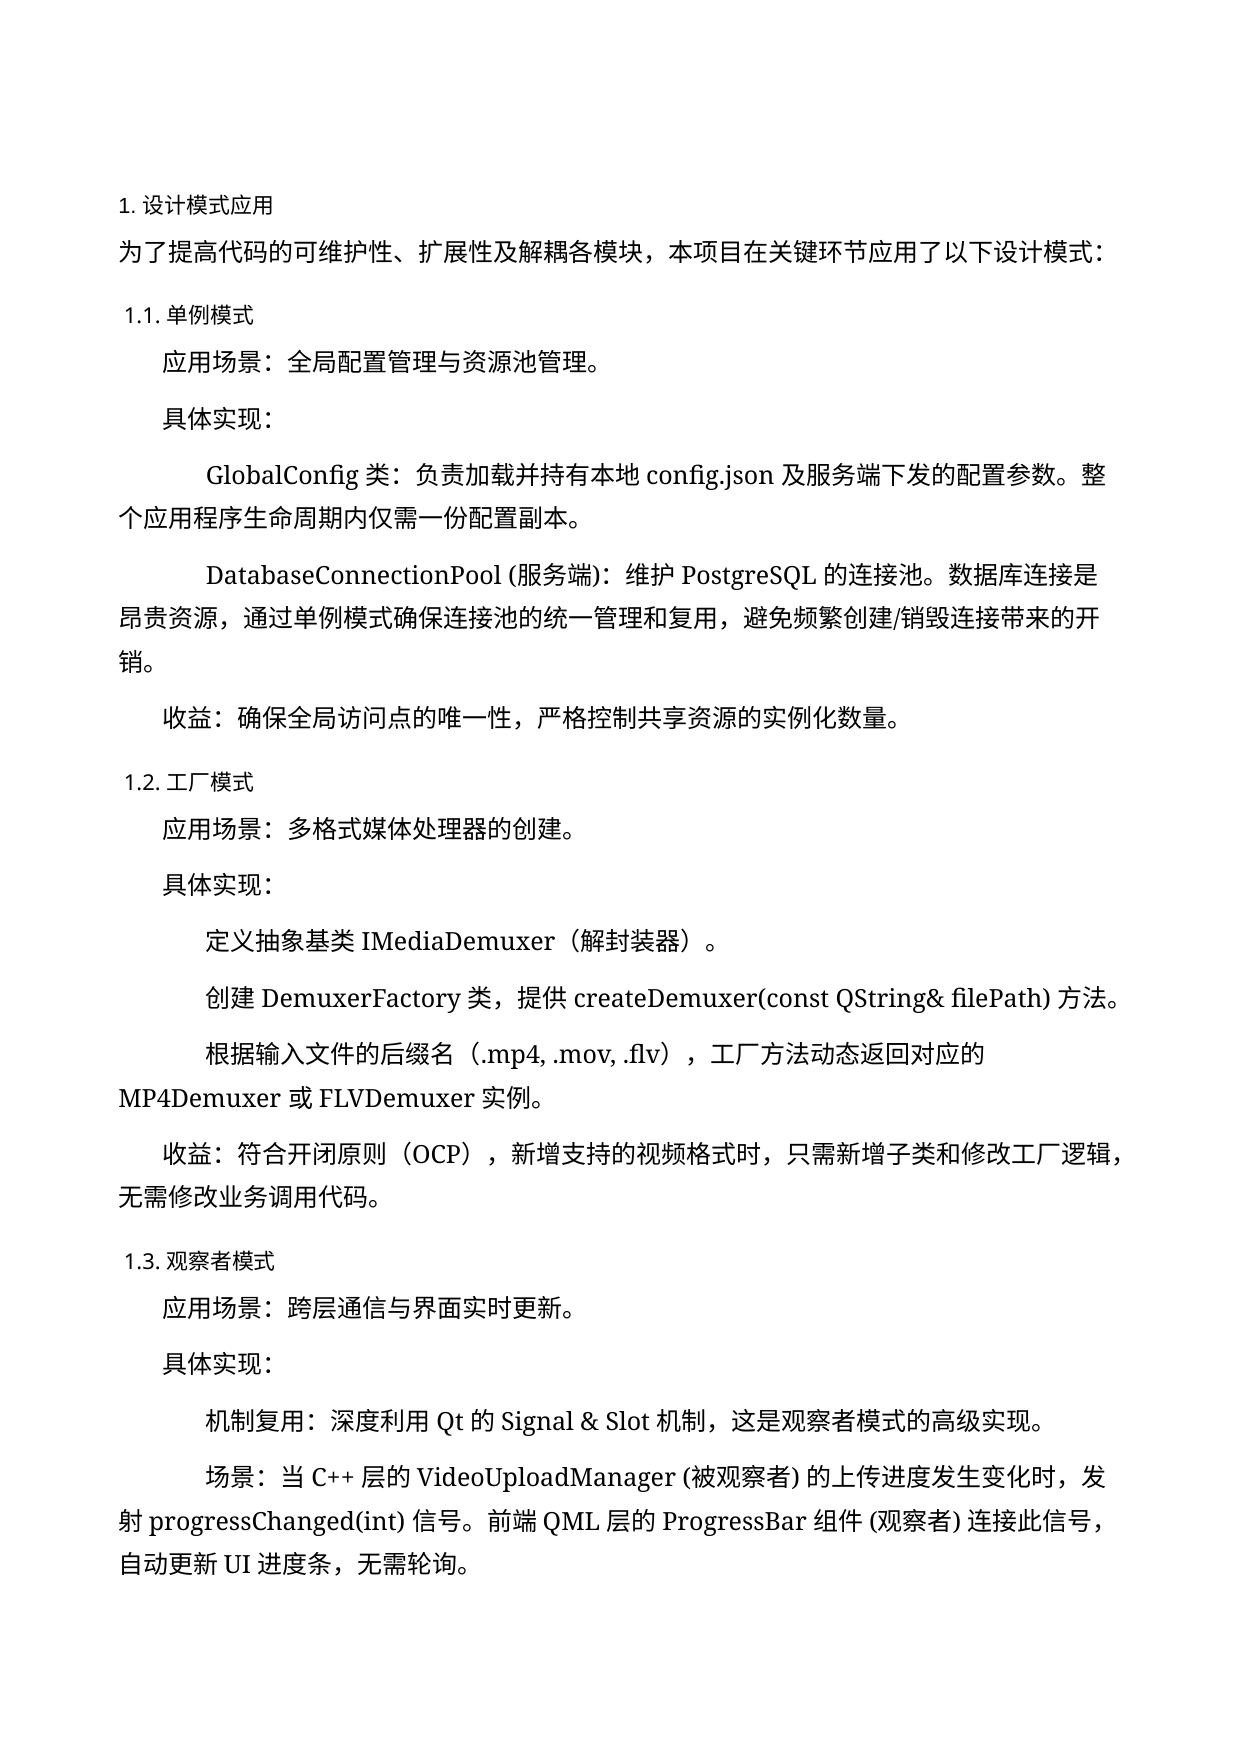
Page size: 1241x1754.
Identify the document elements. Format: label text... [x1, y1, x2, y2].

text 应用场景：多格式媒体处理器的创建。 [118, 809, 1122, 845]
text DatabaseConnectionPool (服务端)：维护 PostgreSQL 的连接池。数据库连接是昂贵资源，通过单例模式确保连接池的统一管理和复用，避免频繁创建/销毁连接带来的开销。 [118, 555, 1122, 678]
text 具体实现： [118, 866, 1122, 902]
subtitle 单例模式 [118, 298, 1122, 330]
text 应用场景：全局配置管理与资源池管理。 [118, 343, 1122, 379]
text 具体实现： [118, 1345, 1122, 1381]
text 根据输入文件的后缀名（.mp4, .mov, .flv），工厂方法动态返回对应的 MP4Demuxer 或 FLVDemuxer 实例。 [118, 1034, 1122, 1114]
subtitle 工厂模式 [118, 764, 1122, 796]
text 场景：当 C++ 层的 VideoUploadManager (被观察者) 的上传进度发生变化时，发射 progressChanged(int) 信号。前端 QML 层的 ProgressBar 组件 (观察者) 连接此信号，自动更新 UI 进度条，无需轮询。 [118, 1458, 1122, 1581]
text 收益：符合开闭原则（OCP），新增支持的视频格式时，只需新增子类和修改工厂逻辑，无需修改业务调用代码。 [118, 1134, 1122, 1214]
text 为了提高代码的可维护性、扩展性及解耦各模块，本项目在关键环节应用了以下设计模式： [118, 232, 1122, 268]
subtitle 设计模式应用 [118, 188, 1122, 219]
text 创建 DemuxerFactory 类，提供 createDemuxer(const QString& filePath) 方法。 [118, 978, 1122, 1014]
text 机制复用：深度利用 Qt 的 Signal & Slot 机制，这是观察者模式的高级实现。 [118, 1401, 1122, 1437]
text 收益：确保全局访问点的唯一性，严格控制共享资源的实例化数量。 [118, 698, 1122, 735]
text GlobalConfig 类：负责加载并持有本地 config.json 及服务端下发的配置参数。整个应用程序生命周期内仅需一份配置副本。 [118, 455, 1122, 535]
subtitle 观察者模式 [118, 1244, 1122, 1276]
text 应用场景：跨层通信与界面实时更新。 [118, 1288, 1122, 1325]
text 定义抽象基类 IMediaDemuxer（解封装器）。 [118, 922, 1122, 958]
text 具体实现： [118, 399, 1122, 435]
